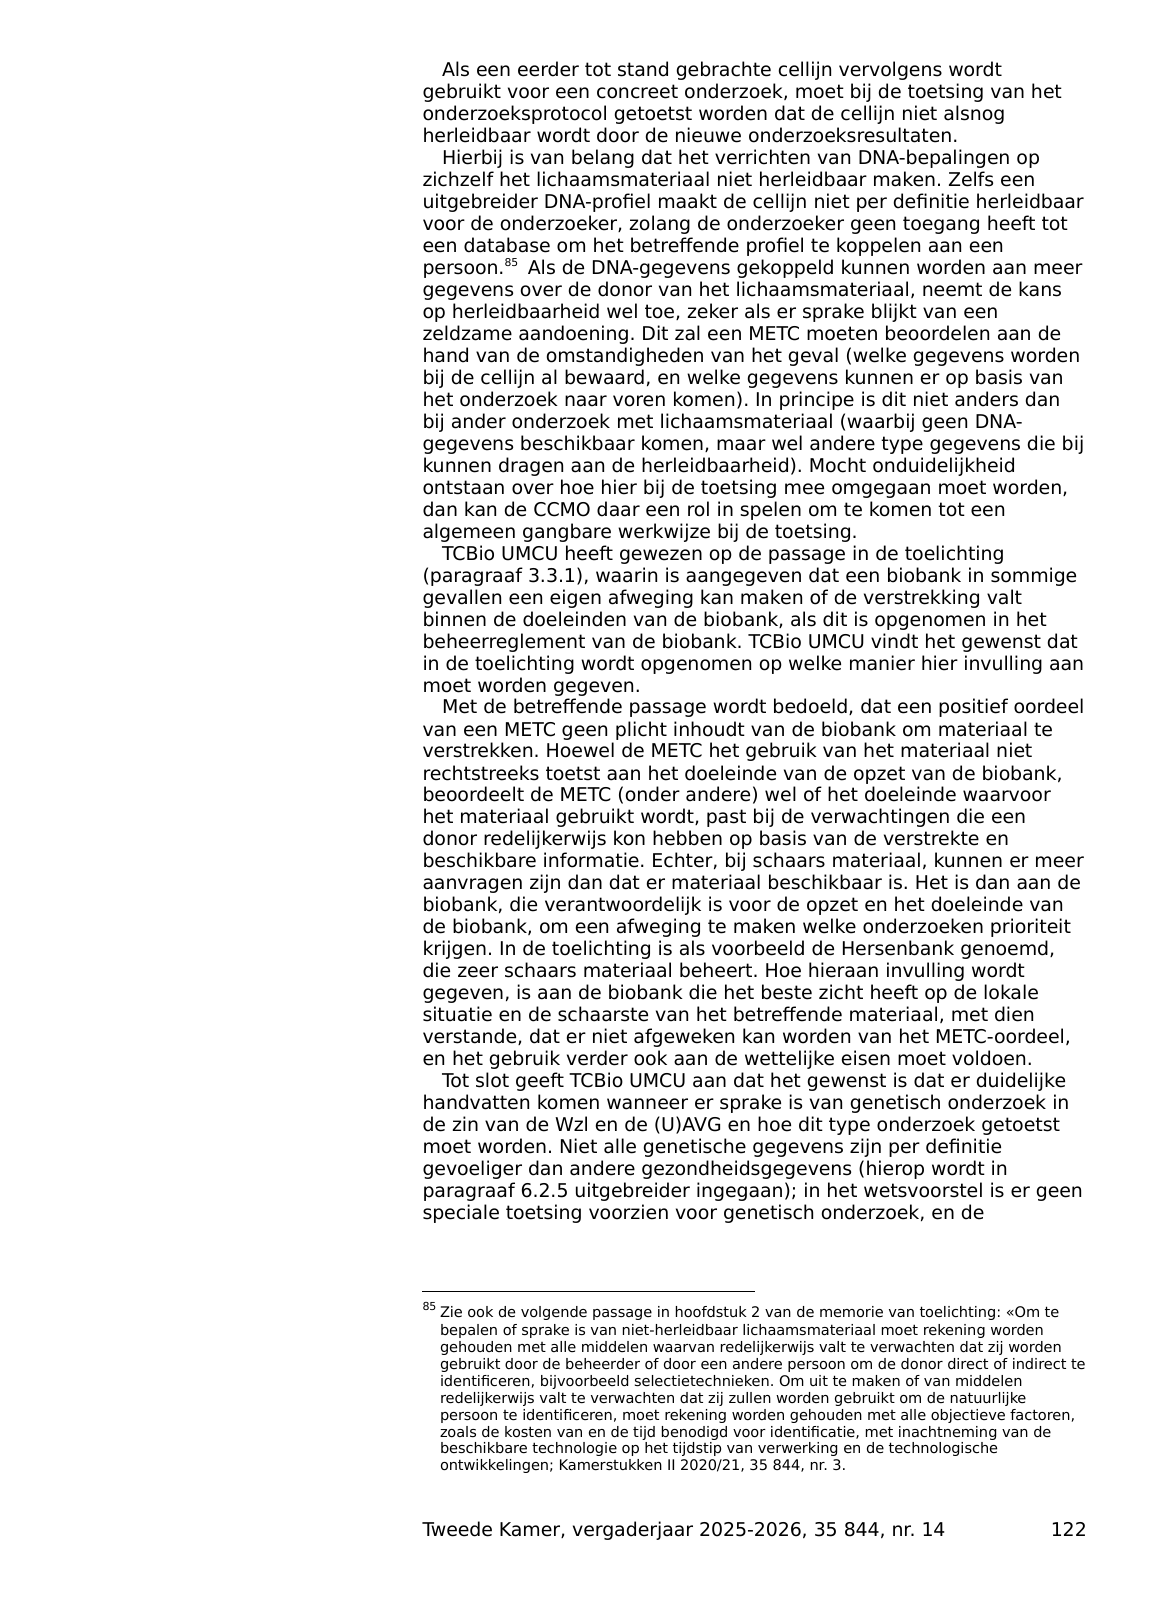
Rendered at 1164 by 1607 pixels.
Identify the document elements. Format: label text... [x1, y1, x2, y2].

text TCBio UMCU heeft gewezen op de passage in de toelichting (paragraaf 3.3.1), waarin is aangegeven dat een biobank in sommige gevallen een eigen afweging kan maken of de verstrekking valt binnen de doeleinden van de biobank, als dit is opgenomen in het beheerreglement van de biobank. TCBio UMCU vindt het gewenst dat in de toelichting wordt opgenomen op welke manier hier invulling aan moet worden gegeven. [422, 543, 1087, 696]
text Met de betreffende passage wordt bedoeld, dat een positief oordeel van een METC geen plicht inhoudt van de biobank om materiaal te verstrekken. Hoewel de METC het gebruik van het materiaal niet rechtstreeks toetst aan het doeleinde van de opzet van de biobank, beoordeelt de METC (onder andere) wel of het doeleinde waarvoor het materiaal gebruikt wordt, past bij de verwachtingen die een donor redelijkerwijs kon hebben op basis van de verstrekte en beschikbare informatie. Echter, bij schaars materiaal, kunnen er meer aanvragen zijn dan dat er materiaal beschikbaar is. Het is dan aan de biobank, die verantwoordelijk is voor de opzet en het doeleinde van de biobank, om een afweging te maken welke onderzoeken prioriteit krijgen. In de toelichting is als voorbeeld de Hersenbank genoemd, die zeer schaars materiaal beheert. Hoe hieraan invulling wordt gegeven, is aan de biobank die het beste zicht heeft op de lokale situatie en de schaarste van het betreffende materiaal, met dien verstande, dat er niet afgeweken kan worden van het METC-oordeel, en het gebruik verder ook aan de wettelijke eisen moet voldoen. [422, 696, 1087, 1070]
text Zie ook de volgende passage in hoofdstuk 2 van de memorie van toelichting: «Om te bepalen of sprake is van niet-herleidbaar lichaamsmateriaal moet rekening worden gehouden met alle middelen waarvan redelijkerwijs valt te verwachten dat zij worden gebruikt door de beheerder of door een andere persoon om de donor direct of indirect te identificeren, bijvoorbeeld selectietechnieken. Om uit te maken of van middelen redelijkerwijs valt te verwachten dat zij zullen worden gebruikt om de natuurlijke persoon te identificeren, moet rekening worden gehouden met alle objectieve factoren, zoals de kosten van en de tijd benodigd voor identificatie, met inachtneming van de beschikbare technologie op het tijdstip van verwerking en de technologische ontwikkelingen; Kamerstukken II 2020/21, 35 844, nr. 3. [422, 1300, 1087, 1474]
text Hierbij is van belang dat het verrichten van DNA-bepalingen op zichzelf het lichaamsmateriaal niet herleidbaar maken. Zelfs een uitgebreider DNA-profiel maakt de cellijn niet per definitie herleidbaar voor de onderzoeker, zolang de onderzoeker geen toegang heeft tot een database om het betreffende profiel te koppelen aan een persoon. Als de DNA-gegevens gekoppeld kunnen worden aan meer gegevens over de donor van het lichaamsmateriaal, neemt de kans op herleidbaarheid wel toe, zeker als er sprake blijkt van een zeldzame aandoening. Dit zal een METC moeten beoordelen aan de hand van de omstandigheden van het geval (welke gegevens worden bij de cellijn al bewaard, en welke gegevens kunnen er op basis van het onderzoek naar voren komen). In principe is dit niet anders dan bij ander onderzoek met lichaamsmateriaal (waarbij geen DNA-gegevens beschikbaar komen, maar wel andere type gegevens die bij kunnen dragen aan de herleidbaarheid). Mocht onduidelijkheid ontstaan over hoe hier bij de toetsing mee omgegaan moet worden, dan kan de CCMO daar een rol in spelen om te komen tot een algemeen gangbare werkwijze bij de toetsing. [422, 147, 1087, 543]
text Als een eerder tot stand gebrachte cellijn vervolgens wordt gebruikt voor een concreet onderzoek, moet bij de toetsing van het onderzoeksprotocol getoetst worden dat de cellijn niet alsnog herleidbaar wordt door de nieuwe onderzoeksresultaten. [422, 59, 1087, 147]
text Tot slot geeft TCBio UMCU aan dat het gewenst is dat er duidelijke handvatten komen wanneer er sprake is van genetisch onderzoek in de zin van de Wzl en de (U)AVG en hoe dit type onderzoek getoetst moet worden. Niet alle genetische gegevens zijn per definitie gevoeliger dan andere gezondheidsgegevens (hierop wordt in paragraaf 6.2.5 uitgebreider ingegaan); in het wetsvoorstel is er geen speciale toetsing voorzien voor genetisch onderzoek, en de [422, 1070, 1087, 1224]
